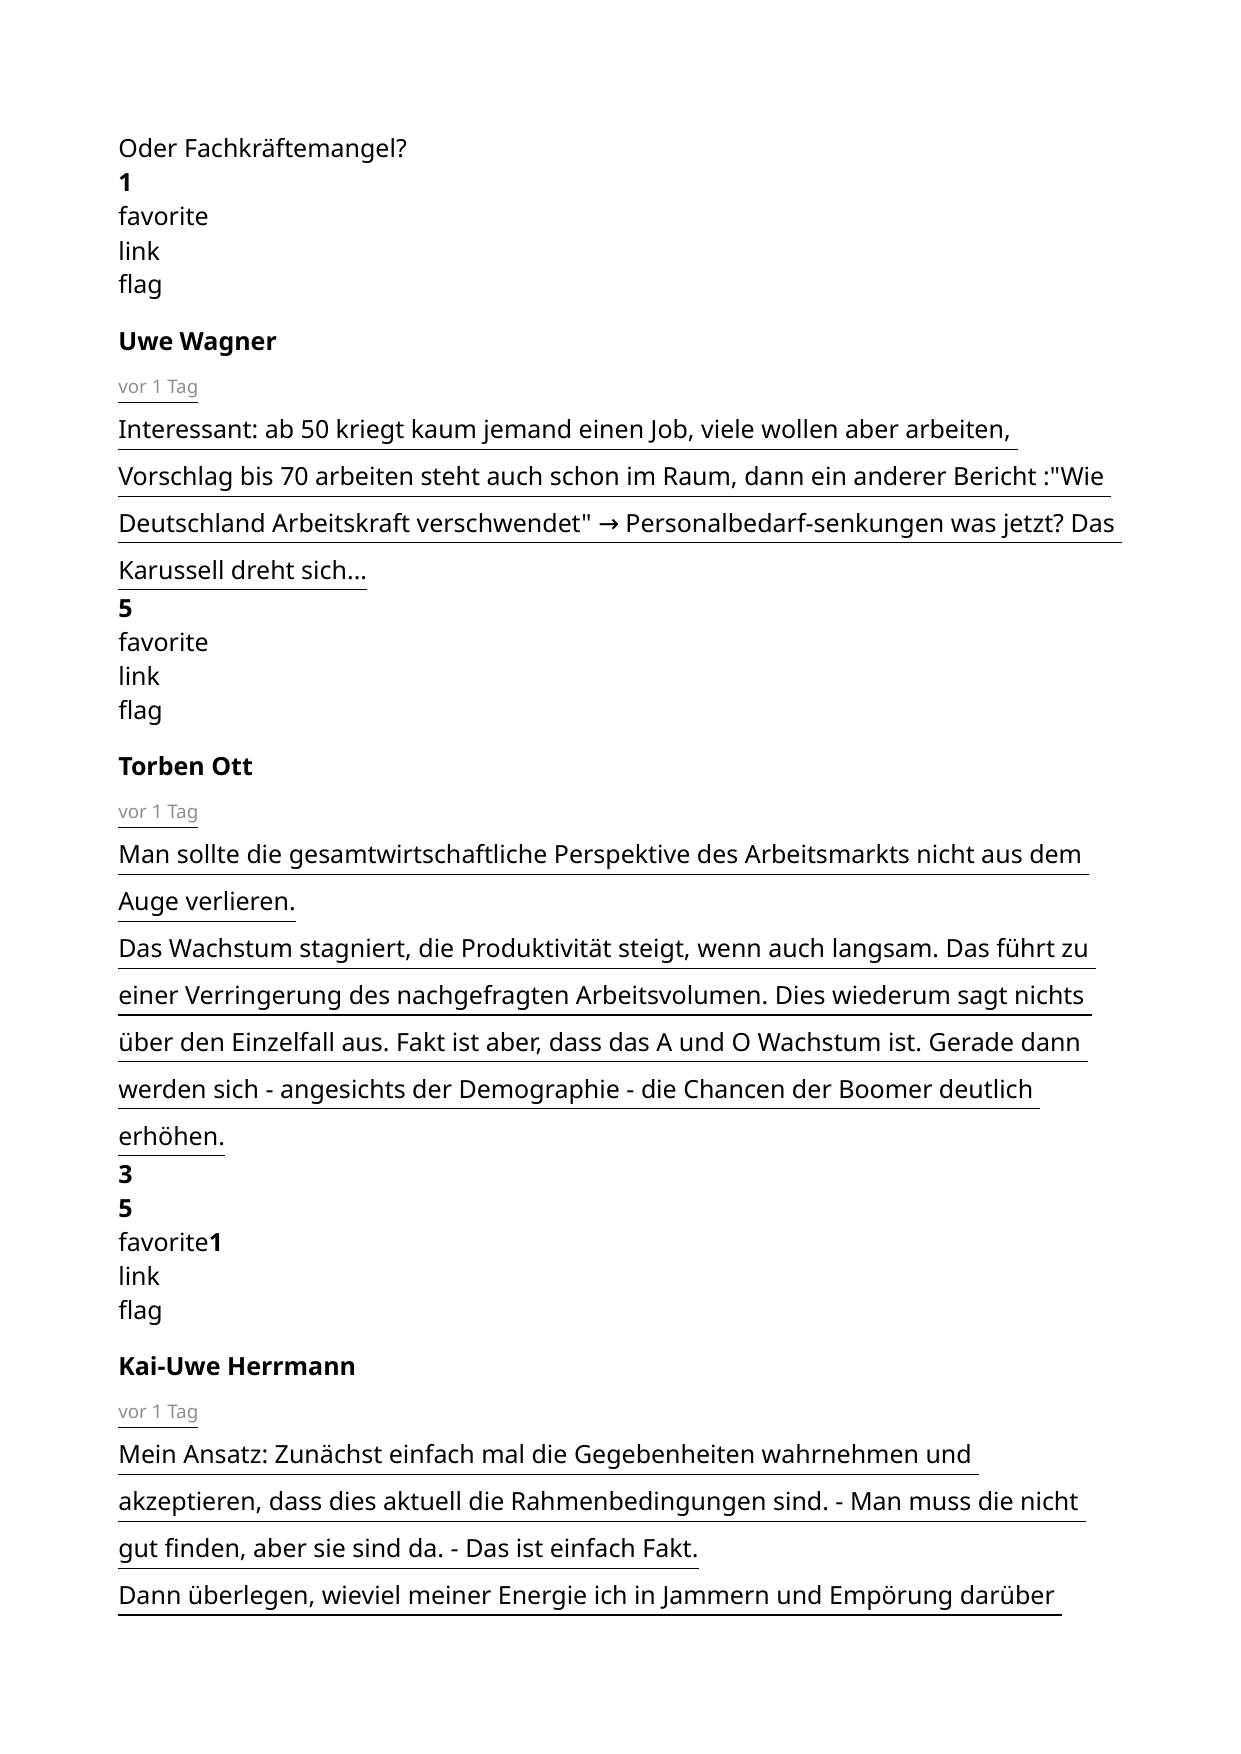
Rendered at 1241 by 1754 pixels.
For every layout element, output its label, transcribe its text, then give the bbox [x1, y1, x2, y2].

text favorite1 [118, 1224, 1122, 1258]
text link [118, 233, 1122, 267]
text flag [118, 692, 1122, 727]
text 1 [118, 165, 1122, 199]
text Interessant: ab 50 kriegt kaum jemand einen Job, viele wollen aber arbeiten, Vorschlag bis 70 arbeiten steht auch schon im Raum, dann ein anderer Bericht :"Wie Deutschland Arbeitskraft verschwendet" → Personalbedarf-senkungen was jetzt? Das [118, 403, 1122, 542]
text favorite [118, 199, 1122, 233]
text 3 [118, 1156, 1122, 1190]
text Torben Ott [118, 742, 1114, 783]
text Karussell dreht sich... [118, 543, 1122, 590]
text favorite [118, 624, 1122, 658]
text Kai-Uwe Herrmann [118, 1342, 1114, 1383]
text vor 1 Tag [118, 373, 1122, 403]
text vor 1 Tag [118, 1398, 1122, 1428]
text 5 [118, 590, 1122, 624]
text Uwe Wagner [118, 317, 1114, 357]
text flag [118, 267, 1122, 301]
text vor 1 Tag [118, 798, 1122, 828]
text link [118, 658, 1122, 692]
text Mein Ansatz: Zunächst einfach mal die Gegebenheiten wahrnehmen und akzeptieren, dass dies aktuell die Rahmenbedingungen sind. - Man muss die nicht gut finden, aber sie sind da. - Das ist einfach Fakt. Dann überlegen, wieviel meiner Energie ich in Jammern und Empörung darüber [118, 1428, 1122, 1616]
text 5 [118, 1190, 1122, 1224]
text Oder Fachkräftemangel? [118, 118, 1122, 165]
text link [118, 1258, 1122, 1292]
text flag [118, 1292, 1122, 1327]
text Man sollte die gesamtwirtschaftliche Perspektive des Arbeitsmarkts nicht aus dem Auge verlieren. Das Wachstum stagniert, die Produktivität steigt, wenn auch langsam. Das führt zu einer Verringerung des nachgefragten Arbeitsvolumen. Dies wiederum sagt nichts über den Einzelfall aus. Fakt ist aber, dass das A und O Wachstum ist. Gerade dann werden sich - angesichts der Demographie - die Chancen der Boomer deutlich erhöhen. [118, 828, 1122, 1156]
